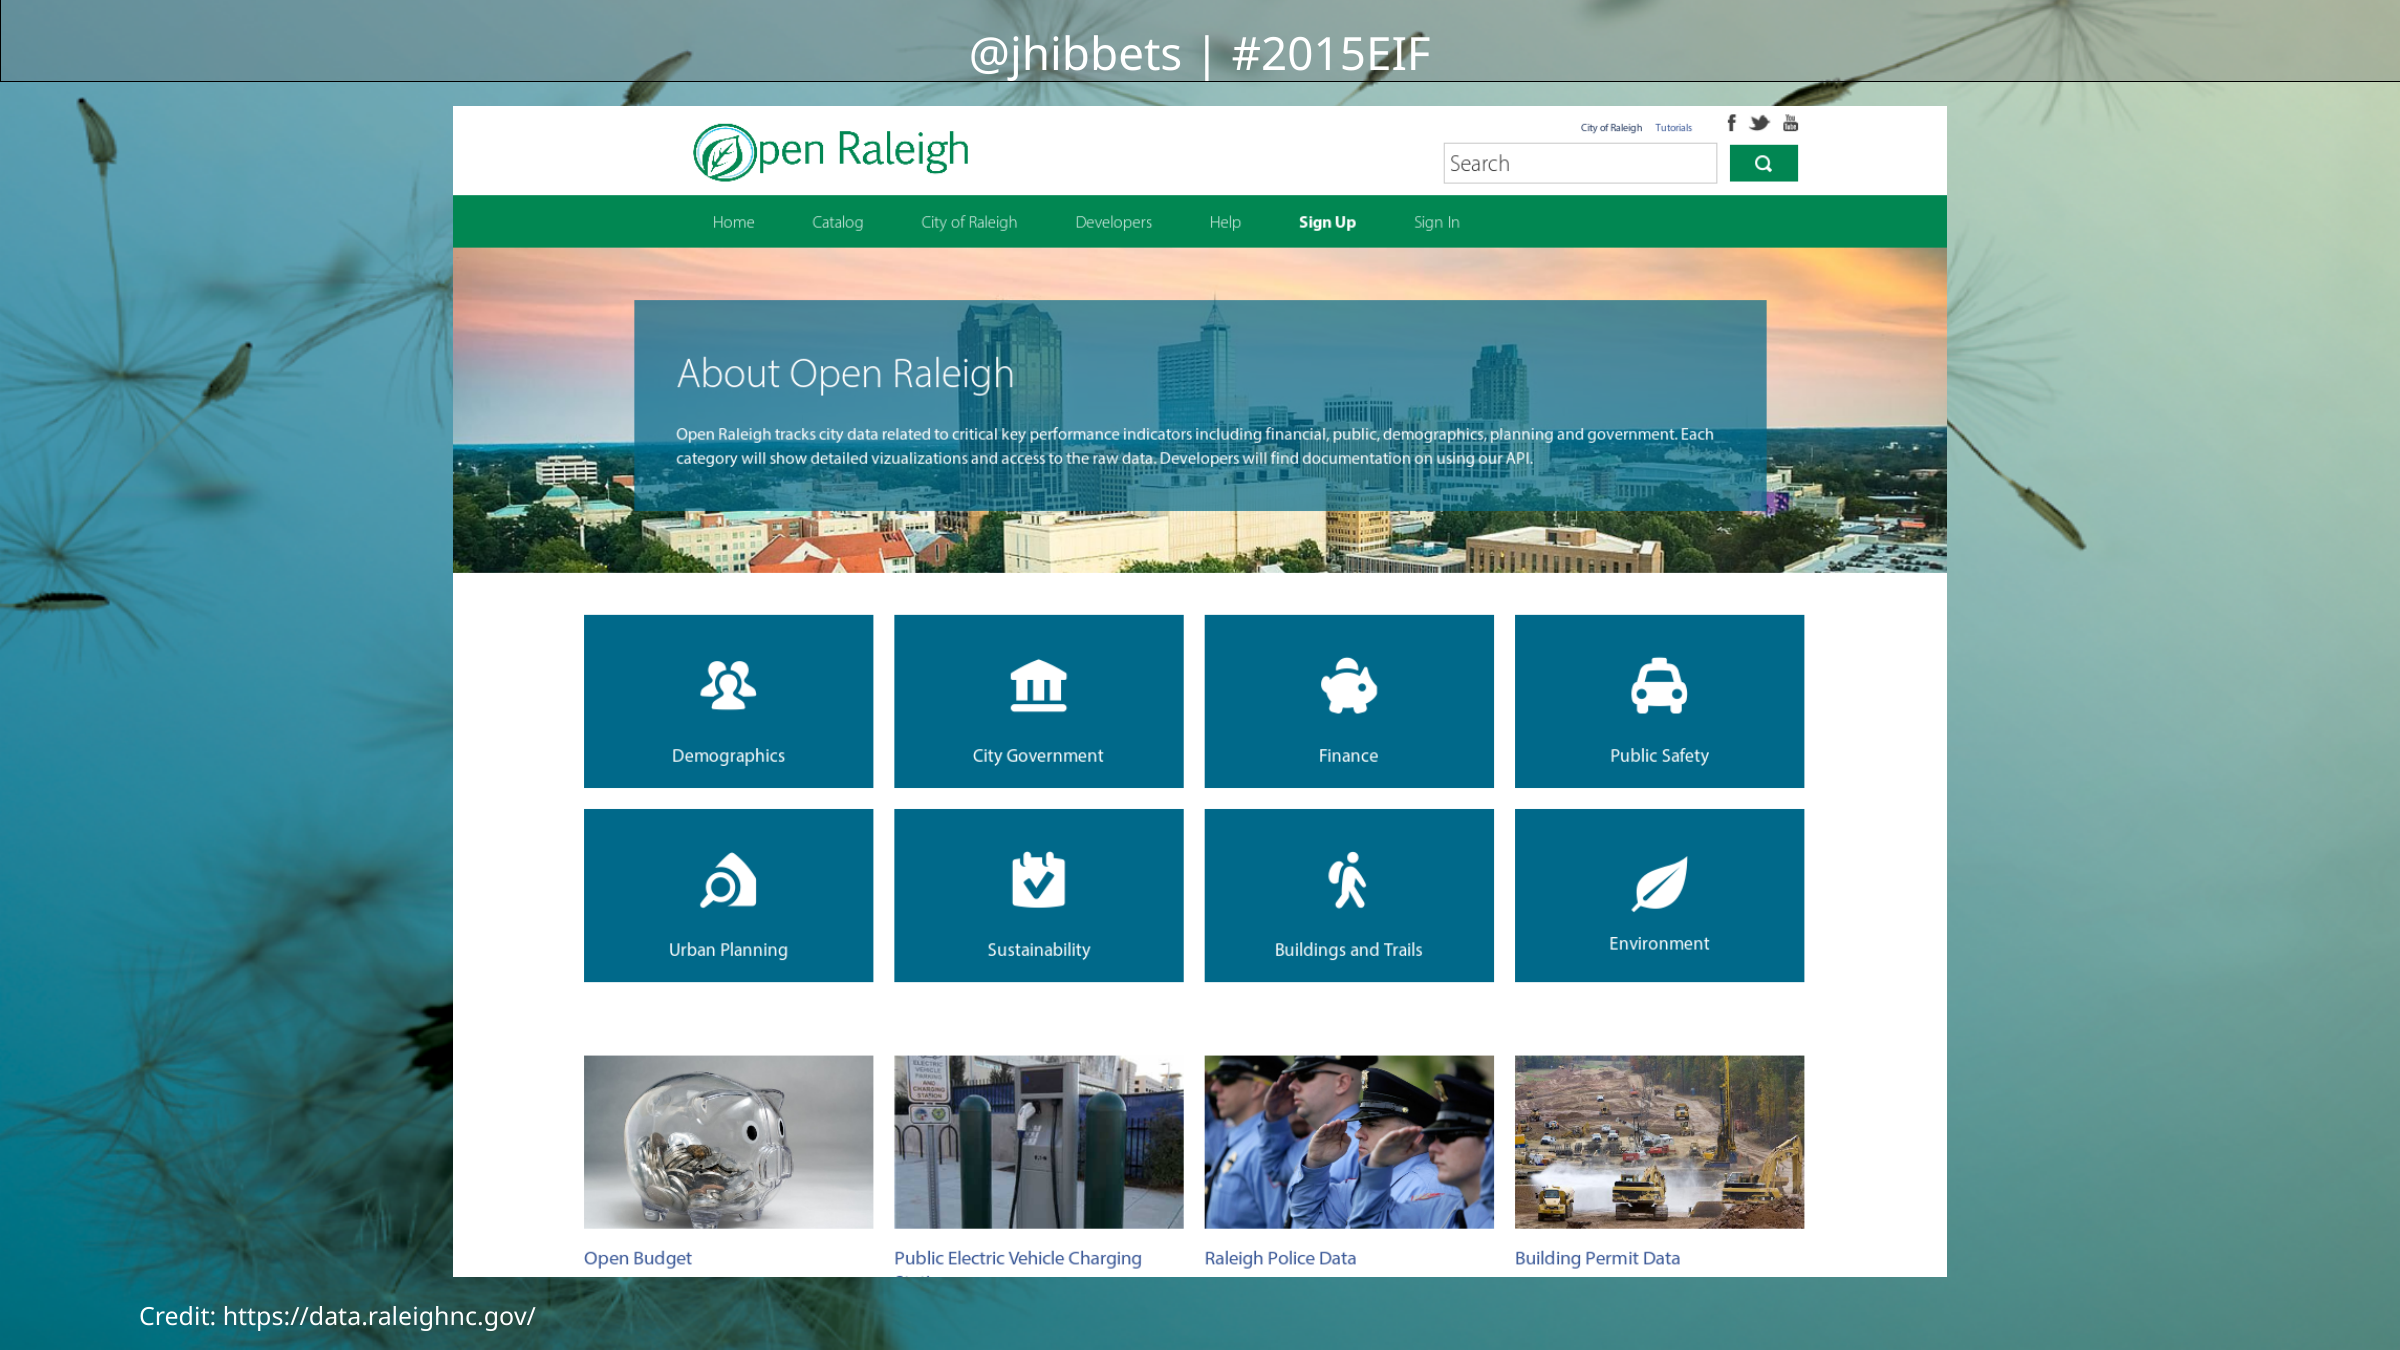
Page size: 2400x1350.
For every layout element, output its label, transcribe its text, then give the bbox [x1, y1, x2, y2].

text_box Credit: https://data.raleighnc.gov/ [124, 1291, 751, 1338]
picture [0, 82, 2400, 1350]
